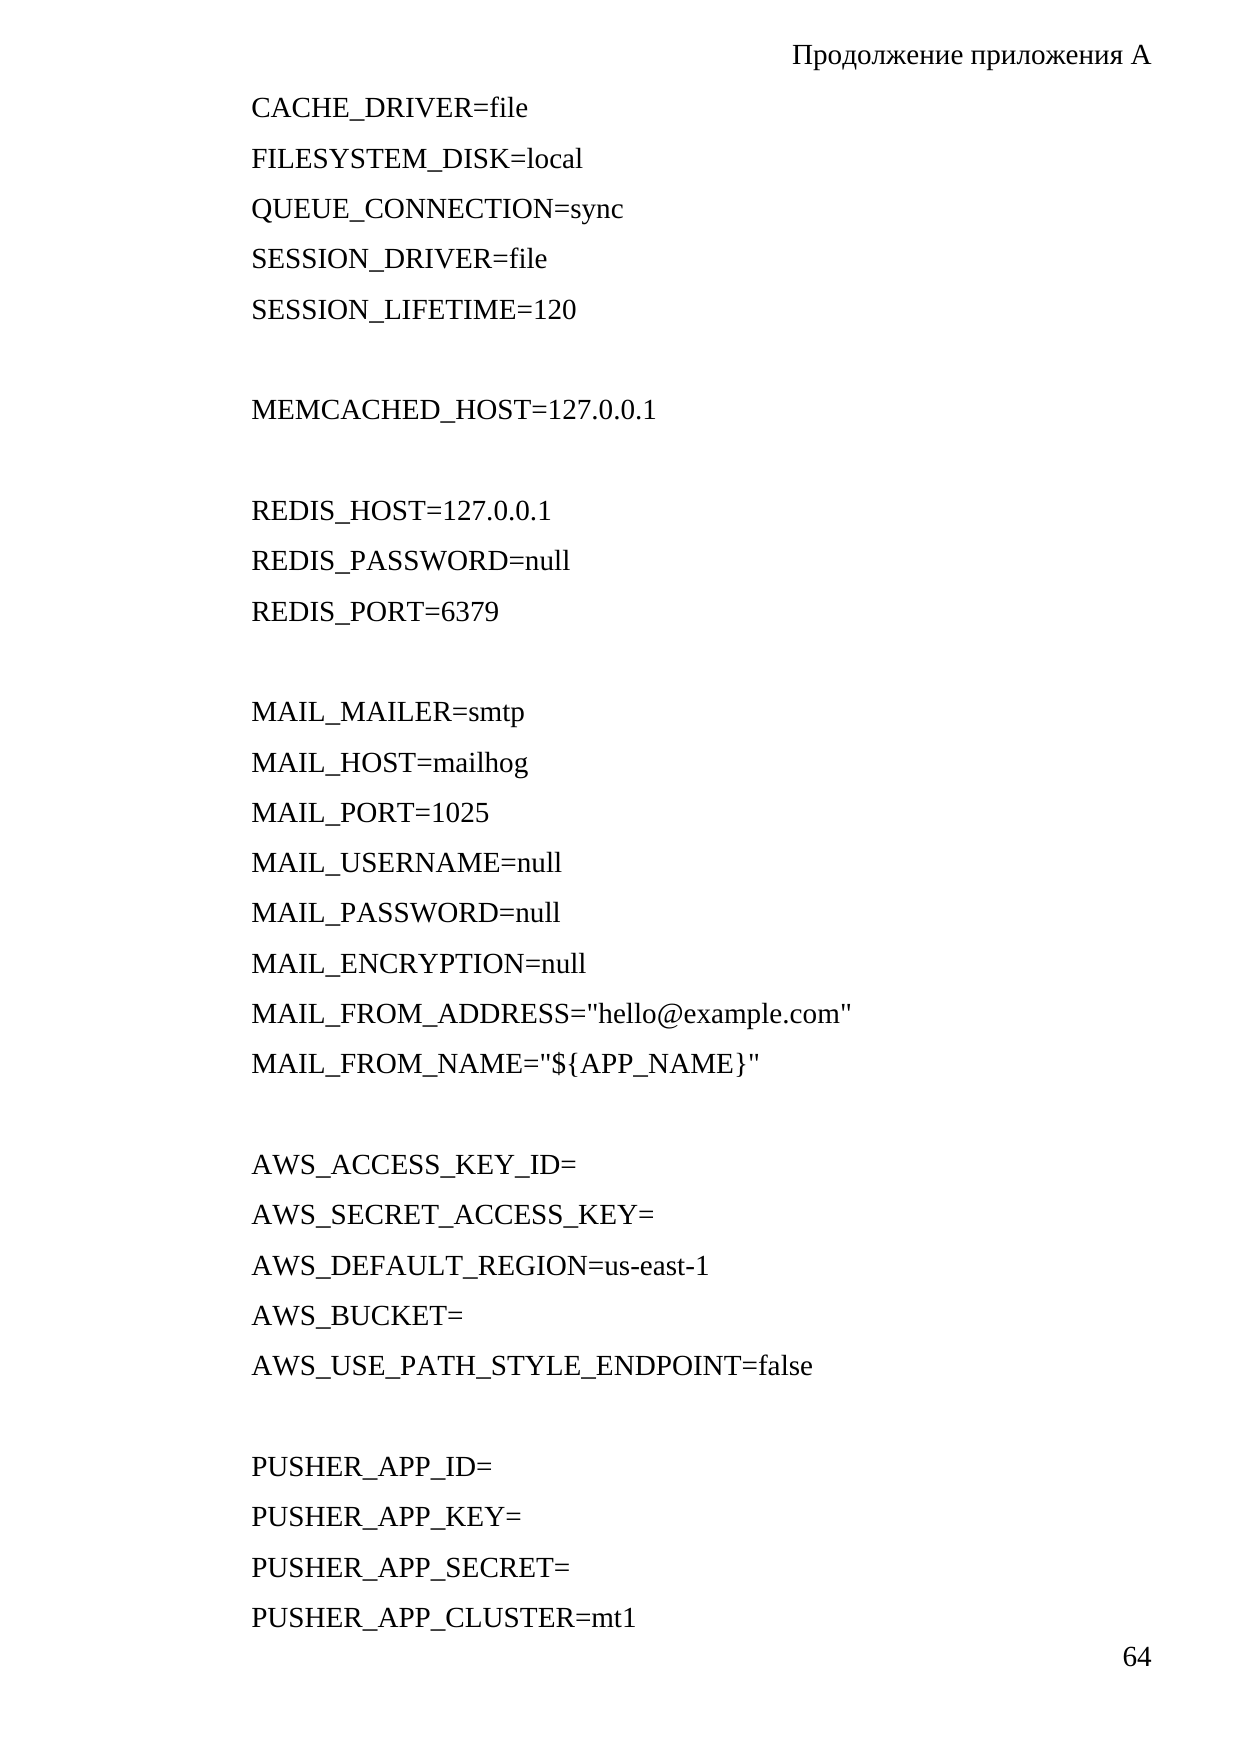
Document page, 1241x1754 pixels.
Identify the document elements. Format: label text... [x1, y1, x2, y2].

text AWS_BUCKET= [177, 1298, 1152, 1332]
text PUSHER_APP_SECRET= [177, 1550, 1152, 1583]
text MAIL_ENCRYPTION=null [177, 946, 1152, 979]
text CACHE_DRIVER=file [177, 91, 1152, 124]
text MAIL_MAILER=smtp [177, 694, 1152, 728]
text AWS_ACCESS_KEY_ID= [177, 1147, 1152, 1181]
text MAIL_HOST=mailhog [177, 745, 1152, 778]
text AWS_USE_PATH_STYLE_ENDPOINT=false [177, 1348, 1152, 1382]
text REDIS_PASSWORD=null [177, 543, 1152, 577]
text AWS_SECRET_ACCESS_KEY= [177, 1197, 1152, 1231]
text MAIL_USERNAME=null [177, 845, 1152, 879]
text REDIS_HOST=127.0.0.1 [177, 493, 1152, 527]
text PUSHER_APP_ID= [177, 1449, 1152, 1483]
text REDIS_PORT=6379 [177, 594, 1152, 627]
text PUSHER_APP_CLUSTER=mt1 [177, 1600, 1152, 1633]
text PUSHER_APP_KEY= [177, 1499, 1152, 1533]
text MAIL_FROM_ADDRESS="hello@example.com" [177, 996, 1152, 1030]
text MAIL_PASSWORD=null [177, 896, 1152, 929]
text MAIL_PORT=1025 [177, 795, 1152, 828]
text MEMCACHED_HOST=127.0.0.1 [177, 392, 1152, 426]
text FILESYSTEM_DISK=local [177, 141, 1152, 174]
text MAIL_FROM_NAME="${APP_NAME}" [177, 1047, 1152, 1080]
text AWS_DEFAULT_REGION=us-east-1 [177, 1248, 1152, 1281]
text QUEUE_CONNECTION=sync [177, 191, 1152, 225]
text SESSION_DRIVER=file [177, 242, 1152, 275]
text SESSION_LIFETIME=120 [177, 292, 1152, 325]
